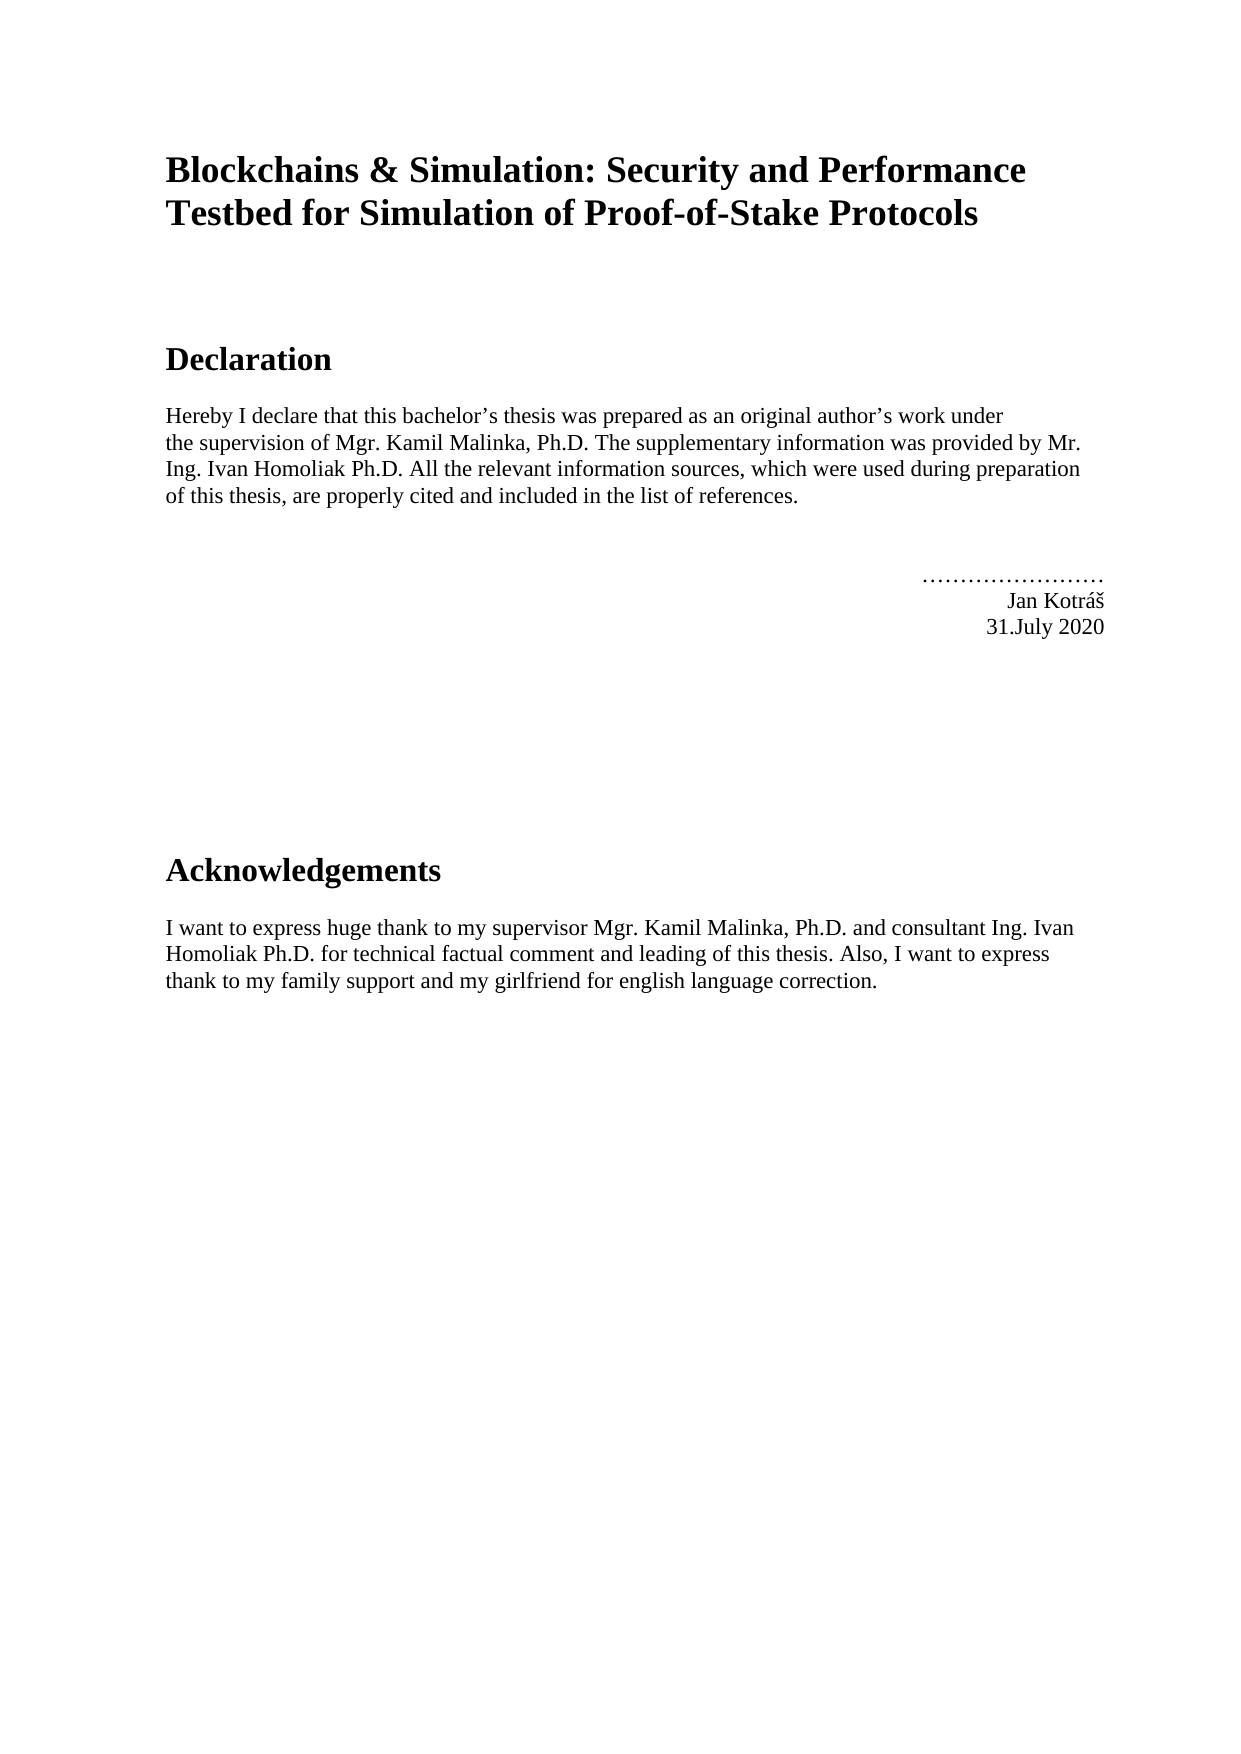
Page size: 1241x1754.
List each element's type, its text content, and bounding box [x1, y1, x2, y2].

text 31.July 2020 [165, 613, 1104, 640]
text Acknowledgements [165, 851, 1104, 889]
text Jan Kotráš [165, 587, 1104, 613]
text the supervision of Mgr. Kamil Malinka, Ph.D. The supplementary information was provided by Mr. Ing. Ivan Homoliak Ph.D. All the relevant information sources, which were used during preparation of this thesis, are properly cited and included in the list of references. [165, 429, 1104, 508]
text I want to express huge thank to my supervisor Mgr. Kamil Malinka, Ph.D. and consultant Ing. Ivan Homoliak Ph.D. for technical factual comment and leading of this thesis. Also, I want to express thank to my family support and my girlfriend for english language correction. [165, 914, 1104, 993]
text Blockchains & Simulation: Security and Performance Testbed for Simulation of Proof-of-Stake Protocols [165, 148, 1104, 234]
text Hereby I declare that this bachelor’s thesis was prepared as an original author’s work under [165, 403, 1104, 429]
text …………………… [165, 561, 1104, 587]
text Declaration [165, 339, 1104, 378]
